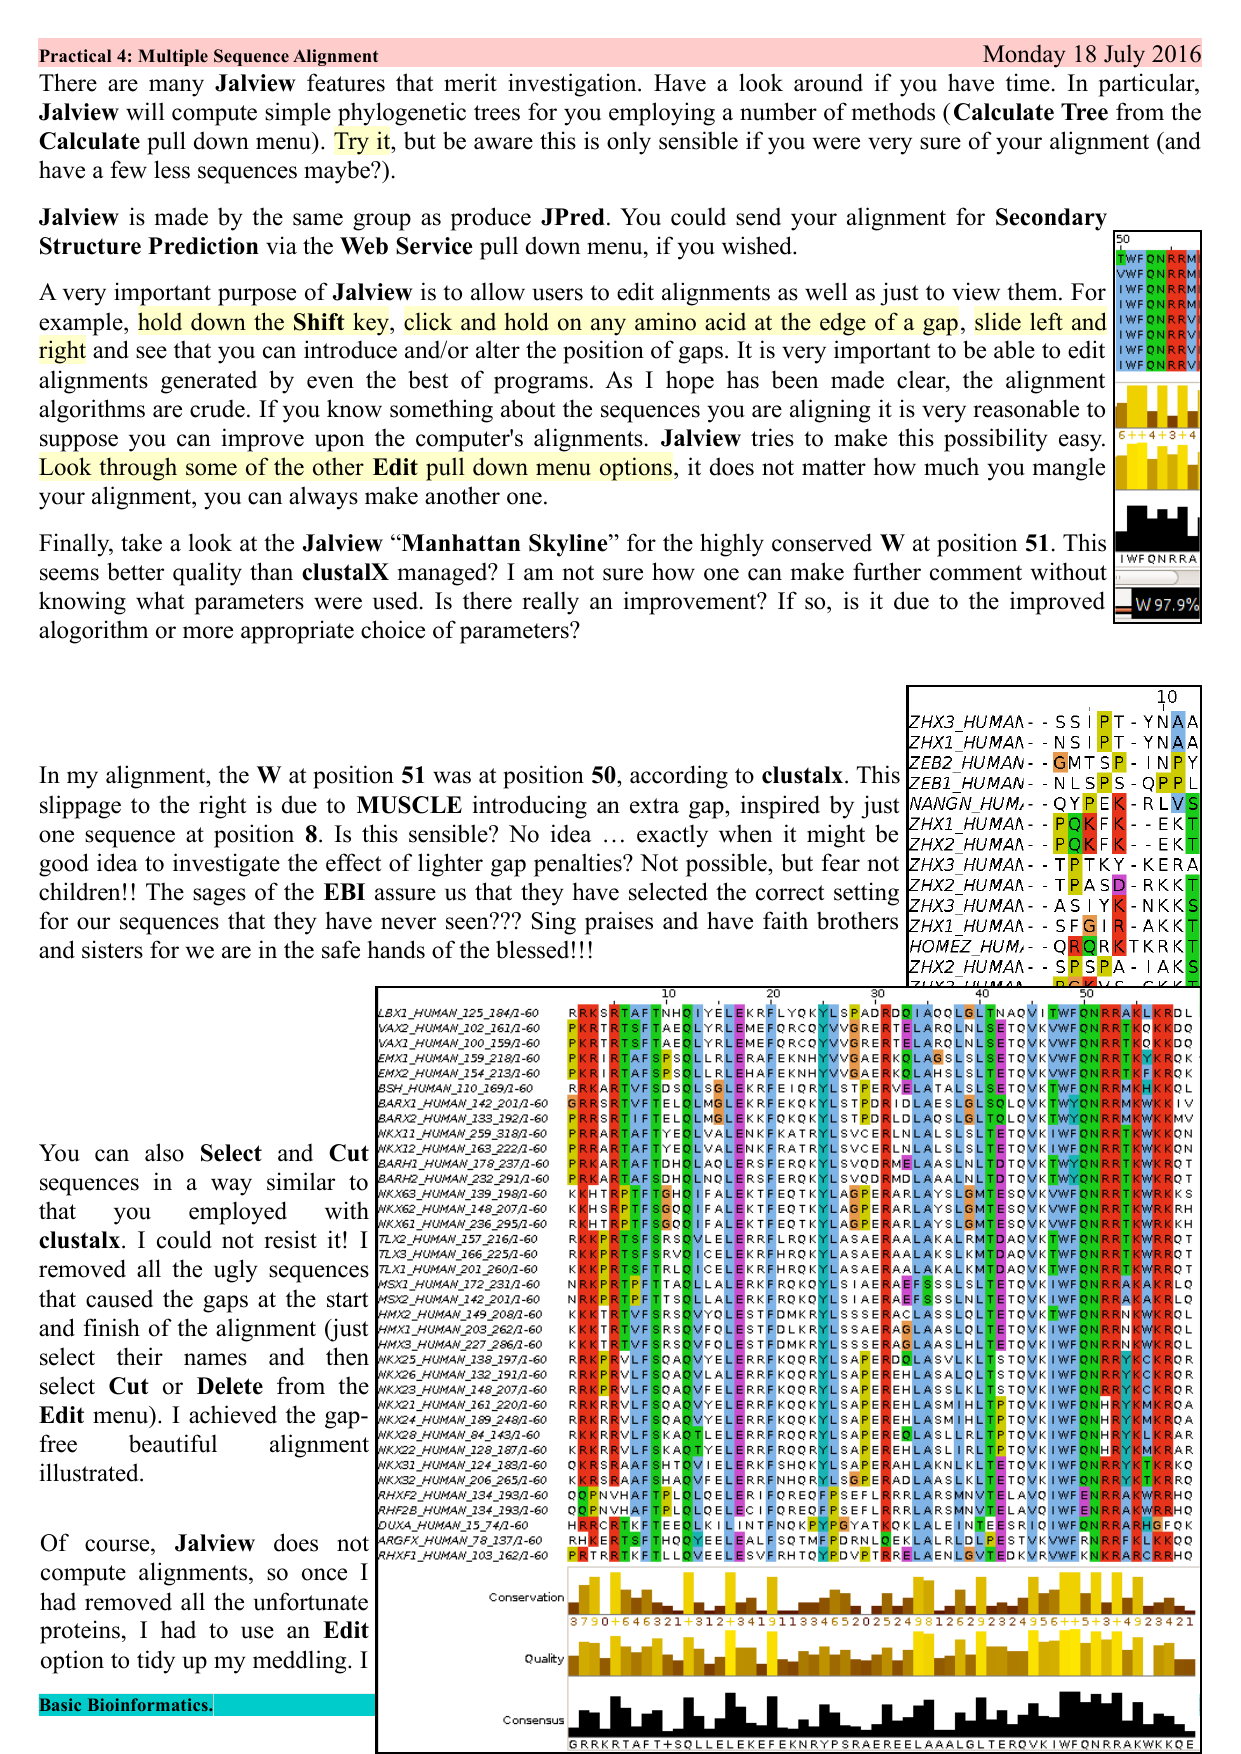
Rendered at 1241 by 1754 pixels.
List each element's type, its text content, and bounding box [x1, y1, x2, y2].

text Finally, take a look at the Jalview “Manhattan Skyline” for the highly conserved W at position 51. This seems better quality than clustalX managed? I am not sure how one can make further comment without knowing what parameters were used. Is there really an improvement? If so, is it due to the improved alogorithm or more appropriate choice of parameters? [38, 527, 1202, 644]
picture [909, 687, 1200, 986]
picture [1115, 232, 1200, 622]
text There are many Jalview features that merit investigation. Have a look around if you have time. In particular, Jalview will compute simple phylogenetic trees for you employing a number of methods (Calculate Tree from the Calculate pull down menu). Try it, but be aware this is only sensible if you were very sure of your alignment (and have a few less sequences maybe?). [38, 67, 1202, 184]
text A very important purpose of Jalview is to allow users to edit alignments as well as just to view them. For example, hold down the Shift key, click and hold on any amino acid at the edge of a gap, slide left and right and see that you can introduce and/or alter the position of gaps. It is very important to be able to edit alignments generated by even the best of programs. As I hope has been made clear, the alignment algorithms are crude. If you know something about the sequences you are aligning it is very reasonable to suppose you can improve upon the computer's alignments. Jalview tries to make this possibility easy. Look through some of the other Edit pull down menu options, it does not matter how much you mangle your alignment, you can always make another one. [38, 277, 1113, 510]
text Jalview is made by the same group as produce JPred. You could send your alignment for Secondary Structure Prediction via the Web Service pull down menu, if you wished. [38, 201, 1202, 259]
text You can also Select and Cut sequences in a way similar to that you employed with clustalx. I could not resist it! I removed all the ugly sequences that caused the gaps at the start and finish of the alignment (just select their names and then select Cut or Delete from the Edit menu). I achieved the gap-free beautiful alignment illustrated. [38, 1138, 375, 1487]
text Of course, Jalview does not compute alignments, so once I had removed all the unfortunate proteins, I had to use an Edit option to tidy up my meddling. I [40, 1528, 375, 1673]
picture [377, 988, 1200, 1752]
text In my alignment, the W at position 51 was at position 50, according to clustalx. This slippage to the right is due to MUSCLE introducing an extra gap, inspired by just one sequence at position 8. Is this sensible? No idea … exactly when it might be good idea to investigate the effect of lighter gap penalties? Not possible, but fear not children!! The sages of the EBI assure us that they have selected the correct setting for our sequences that they have never seen??? Sing praises and have faith brothers and sisters for we are in the safe hands of the blessed!!! [38, 760, 906, 964]
